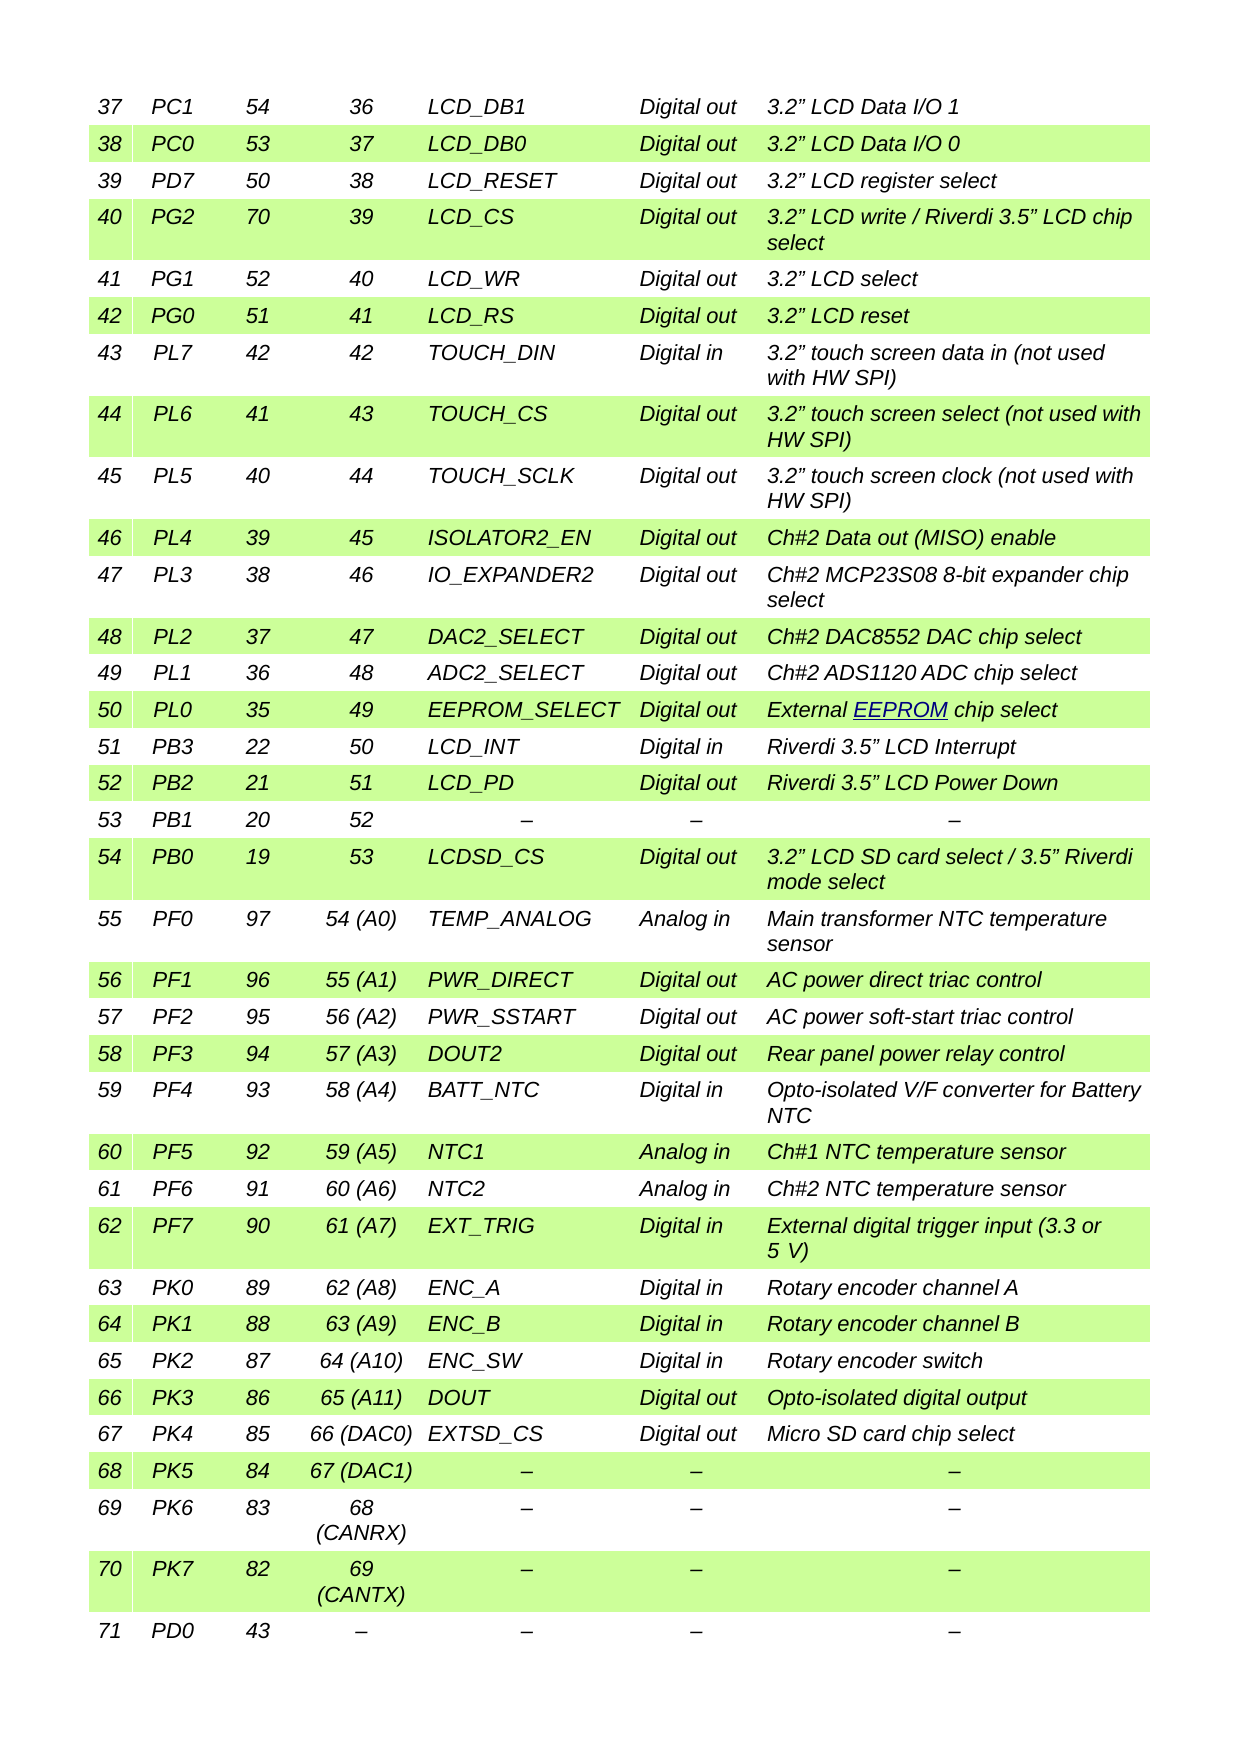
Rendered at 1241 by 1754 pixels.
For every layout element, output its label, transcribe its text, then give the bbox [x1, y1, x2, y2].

table_cell Riverdi 3.5” LCD Interrupt [761, 728, 1150, 764]
table_cell 3.2” touch screen clock (not used with HW SPI) [761, 458, 1150, 519]
table_cell 66 (DAC0) [303, 1415, 422, 1452]
table_cell PL0 [133, 691, 215, 728]
table_cell PB0 [133, 838, 215, 900]
table_cell LCD_DB0 [422, 125, 634, 162]
table_cell Digital out [634, 162, 761, 198]
table_cell 55 (A1) [303, 962, 422, 998]
table_cell Ch#2 MCP23S08 8-bit expander chip select [761, 556, 1150, 618]
table_cell PK5 [133, 1452, 215, 1489]
table_cell 46 [303, 556, 422, 618]
table_cell – [634, 1551, 761, 1612]
table_cell 48 [89, 618, 132, 654]
table_cell – [634, 1489, 761, 1551]
table_cell 44 [303, 458, 422, 519]
table_cell 37 [303, 125, 422, 162]
table_cell DOUT [422, 1379, 634, 1415]
table_cell 3.2” LCD Data I/O 1 [761, 89, 1150, 125]
table_cell PL2 [133, 618, 215, 654]
table_cell PF6 [133, 1170, 215, 1207]
table_cell PF3 [133, 1035, 215, 1072]
table_cell PK3 [133, 1379, 215, 1415]
table_cell 40 [215, 458, 303, 519]
table_cell 71 [89, 1613, 132, 1649]
table_cell 38 [215, 556, 303, 618]
table_cell Digital out [634, 89, 761, 125]
table_cell 67 [89, 1415, 132, 1452]
table_cell 86 [215, 1379, 303, 1415]
table_cell NTC2 [422, 1170, 634, 1207]
table_cell 54 [215, 89, 303, 125]
table_cell 62 [89, 1207, 132, 1269]
table_cell 50 [89, 691, 132, 728]
table_cell PD7 [133, 162, 215, 198]
table_cell 51 [89, 728, 132, 764]
table_cell – [422, 1551, 634, 1612]
table_cell – [422, 1489, 634, 1551]
table_cell 41 [215, 396, 303, 457]
table_cell DAC2_SELECT [422, 618, 634, 654]
table_cell Digital out [634, 199, 761, 260]
table_cell Digital in [634, 1207, 761, 1269]
table_cell 45 [303, 519, 422, 556]
table_cell Analog in [634, 1134, 761, 1170]
table_cell Digital out [634, 655, 761, 691]
table_cell 60 (A6) [303, 1170, 422, 1207]
table_cell – [303, 1613, 422, 1649]
table_cell PWR_DIRECT [422, 962, 634, 998]
table_cell 41 [303, 297, 422, 334]
table_cell Digital out [634, 765, 761, 801]
table_cell 39 [89, 162, 132, 198]
table_cell PF5 [133, 1134, 215, 1170]
table_cell 82 [215, 1551, 303, 1612]
table_cell 35 [215, 691, 303, 728]
table_cell 93 [215, 1072, 303, 1133]
table_cell 53 [215, 125, 303, 162]
table_cell 3.2” touch screen select (not used with HW SPI) [761, 396, 1150, 457]
table_cell 64 (A10) [303, 1342, 422, 1379]
table_cell 43 [303, 396, 422, 457]
table_cell 61 [89, 1170, 132, 1207]
table_cell IO_EXPANDER2 [422, 556, 634, 618]
table_cell 47 [89, 556, 132, 618]
table_cell PF1 [133, 962, 215, 998]
table_cell PF7 [133, 1207, 215, 1269]
table_cell – [634, 1452, 761, 1489]
table_cell PL1 [133, 655, 215, 691]
table_cell Digital in [634, 1269, 761, 1305]
table_cell 3.2” LCD reset [761, 297, 1150, 334]
table_cell PF0 [133, 900, 215, 962]
table_cell 83 [215, 1489, 303, 1551]
table_cell PG1 [133, 260, 215, 297]
table_cell PL7 [133, 334, 215, 396]
table_cell PWR_SSTART [422, 998, 634, 1035]
table_cell 51 [215, 297, 303, 334]
table_cell 56 (A2) [303, 998, 422, 1035]
table_cell Rotary encoder channel A [761, 1269, 1150, 1305]
table_cell LCD_INT [422, 728, 634, 764]
table_cell 53 [303, 838, 422, 900]
table_cell 97 [215, 900, 303, 962]
table_cell BATT_NTC [422, 1072, 634, 1133]
table_cell 43 [89, 334, 132, 396]
table_cell TOUCH_DIN [422, 334, 634, 396]
table_cell 52 [89, 765, 132, 801]
table_cell Ch#2 DAC8552 DAC chip select [761, 618, 1150, 654]
table_cell 91 [215, 1170, 303, 1207]
table_cell Rear panel power relay control [761, 1035, 1150, 1072]
table_cell 58 [89, 1035, 132, 1072]
table_cell – [761, 1489, 1150, 1551]
table_cell – [422, 1452, 634, 1489]
table_cell 70 [89, 1551, 132, 1612]
table_cell 67 (DAC1) [303, 1452, 422, 1489]
table_cell 44 [89, 396, 132, 457]
table_cell Rotary encoder channel B [761, 1305, 1150, 1342]
table_cell 54 [89, 838, 132, 900]
table_cell External EEPROM chip select [761, 691, 1150, 728]
table_cell LCD_PD [422, 765, 634, 801]
table_cell Digital out [634, 1379, 761, 1415]
table_cell Ch#2 ADS1120 ADC chip select [761, 655, 1150, 691]
table_cell PL5 [133, 458, 215, 519]
table_cell 59 [89, 1072, 132, 1133]
table_cell Main transformer NTC temperature sensor [761, 900, 1150, 962]
table_cell 62 (A8) [303, 1269, 422, 1305]
table_cell PK0 [133, 1269, 215, 1305]
table_cell TOUCH_CS [422, 396, 634, 457]
table_cell Digital out [634, 1415, 761, 1452]
table_cell TEMP_ANALOG [422, 900, 634, 962]
table_cell 3.2” LCD select [761, 260, 1150, 297]
table_cell 19 [215, 838, 303, 900]
table_cell PK4 [133, 1415, 215, 1452]
table_cell 54 (A0) [303, 900, 422, 962]
table_cell 20 [215, 801, 303, 838]
table_cell ENC_B [422, 1305, 634, 1342]
table_cell Analog in [634, 900, 761, 962]
table_cell 43 [215, 1613, 303, 1649]
table_cell Digital out [634, 458, 761, 519]
table_cell 37 [215, 618, 303, 654]
table_cell 52 [303, 801, 422, 838]
table_cell PC1 [133, 89, 215, 125]
table_cell 95 [215, 998, 303, 1035]
table_cell 53 [89, 801, 132, 838]
table_cell 57 (A3) [303, 1035, 422, 1072]
table_cell LCD_RS [422, 297, 634, 334]
table_cell LCD_RESET [422, 162, 634, 198]
table_cell LCD_WR [422, 260, 634, 297]
table_cell 90 [215, 1207, 303, 1269]
table_cell – [761, 1452, 1150, 1489]
table_cell 3.2” LCD SD card select / 3.5” Riverdi mode select [761, 838, 1150, 900]
table_cell 47 [303, 618, 422, 654]
table_cell Analog in [634, 1170, 761, 1207]
table_cell External digital trigger input (3.3 or 5 V) [761, 1207, 1150, 1269]
table_cell 89 [215, 1269, 303, 1305]
table_cell – [761, 801, 1150, 838]
table_cell 63 [89, 1269, 132, 1305]
table_cell 42 [215, 334, 303, 396]
table_cell Ch#2 NTC temperature sensor [761, 1170, 1150, 1207]
table_cell Digital in [634, 334, 761, 396]
table_cell 66 [89, 1379, 132, 1415]
table_cell PL6 [133, 396, 215, 457]
table_cell Digital out [634, 691, 761, 728]
table_cell – [634, 1613, 761, 1649]
table_cell Digital out [634, 396, 761, 457]
table_cell Digital in [634, 1305, 761, 1342]
table_cell 36 [303, 89, 422, 125]
table_cell 69 (CANTX) [303, 1551, 422, 1612]
table_cell LCD_DB1 [422, 89, 634, 125]
table_cell 42 [303, 334, 422, 396]
table_cell 55 [89, 900, 132, 962]
table_cell 61 (A7) [303, 1207, 422, 1269]
table_cell ADC2_SELECT [422, 655, 634, 691]
table_cell Opto-isolated digital output [761, 1379, 1150, 1415]
table_cell PL3 [133, 556, 215, 618]
table_cell 88 [215, 1305, 303, 1342]
table_cell 85 [215, 1415, 303, 1452]
table_cell Digital out [634, 125, 761, 162]
table_cell ISOLATOR2_EN [422, 519, 634, 556]
table_cell – [634, 801, 761, 838]
table_cell PB1 [133, 801, 215, 838]
table_cell 94 [215, 1035, 303, 1072]
table_cell 51 [303, 765, 422, 801]
table_cell Digital out [634, 962, 761, 998]
table_cell 56 [89, 962, 132, 998]
table_cell 38 [89, 125, 132, 162]
table_cell Digital out [634, 519, 761, 556]
table_cell ENC_SW [422, 1342, 634, 1379]
table_cell Digital in [634, 728, 761, 764]
table_cell 49 [303, 691, 422, 728]
table_cell EEPROM_SELECT [422, 691, 634, 728]
table_cell ENC_A [422, 1269, 634, 1305]
table_cell DOUT2 [422, 1035, 634, 1072]
table_cell EXT_TRIG [422, 1207, 634, 1269]
table_cell 50 [215, 162, 303, 198]
table_cell 52 [215, 260, 303, 297]
table_cell 42 [89, 297, 132, 334]
table_cell 39 [215, 519, 303, 556]
table_cell 58 (A4) [303, 1072, 422, 1133]
table_cell 41 [89, 260, 132, 297]
table_cell 38 [303, 162, 422, 198]
table_cell PG0 [133, 297, 215, 334]
table_cell PK2 [133, 1342, 215, 1379]
table_cell 3.2” LCD register select [761, 162, 1150, 198]
table_cell Digital out [634, 556, 761, 618]
table_cell – [761, 1551, 1150, 1612]
table_cell Digital out [634, 260, 761, 297]
table_cell Rotary encoder switch [761, 1342, 1150, 1379]
table_cell 60 [89, 1134, 132, 1170]
table_cell 37 [89, 89, 132, 125]
table_cell Digital out [634, 838, 761, 900]
table_cell Digital out [634, 618, 761, 654]
table_cell Digital out [634, 998, 761, 1035]
table_cell NTC1 [422, 1134, 634, 1170]
table_cell Digital in [634, 1072, 761, 1133]
table_cell Opto-isolated V/F converter for Battery NTC [761, 1072, 1150, 1133]
table_cell 57 [89, 998, 132, 1035]
table_cell Ch#1 NTC temperature sensor [761, 1134, 1150, 1170]
table_cell 50 [303, 728, 422, 764]
table_cell 68 [89, 1452, 132, 1489]
table_cell 21 [215, 765, 303, 801]
table_cell 3.2” LCD write / Riverdi 3.5” LCD chip select [761, 199, 1150, 260]
table_cell 69 [89, 1489, 132, 1551]
table_cell – [761, 1613, 1150, 1649]
table_cell 40 [89, 199, 132, 260]
table_cell 70 [215, 199, 303, 260]
table_cell 96 [215, 962, 303, 998]
table_cell PK1 [133, 1305, 215, 1342]
table_cell 65 [89, 1342, 132, 1379]
table_cell LCD_CS [422, 199, 634, 260]
table_cell AC power soft-start triac control [761, 998, 1150, 1035]
table_cell 46 [89, 519, 132, 556]
table_cell AC power direct triac control [761, 962, 1150, 998]
table_cell PK6 [133, 1489, 215, 1551]
table_cell 3.2” LCD Data I/O 0 [761, 125, 1150, 162]
table_cell PB2 [133, 765, 215, 801]
table_cell EXTSD_CS [422, 1415, 634, 1452]
table_cell TOUCH_SCLK [422, 458, 634, 519]
table_cell PF2 [133, 998, 215, 1035]
table_cell 45 [89, 458, 132, 519]
table_cell Digital in [634, 1342, 761, 1379]
table_cell 48 [303, 655, 422, 691]
table_cell PC0 [133, 125, 215, 162]
table_cell 92 [215, 1134, 303, 1170]
table_cell 3.2” touch screen data in (not used with HW SPI) [761, 334, 1150, 396]
table_cell 87 [215, 1342, 303, 1379]
table_cell 49 [89, 655, 132, 691]
table_cell 65 (A11) [303, 1379, 422, 1415]
table_cell Micro SD card chip select [761, 1415, 1150, 1452]
table_cell 39 [303, 199, 422, 260]
table_cell – [422, 1613, 634, 1649]
table_cell Riverdi 3.5” LCD Power Down [761, 765, 1150, 801]
table_cell Digital out [634, 1035, 761, 1072]
table_cell PD0 [133, 1613, 215, 1649]
table_cell 22 [215, 728, 303, 764]
table_cell PL4 [133, 519, 215, 556]
table_cell 64 [89, 1305, 132, 1342]
table_cell 36 [215, 655, 303, 691]
table_cell 68 (CANRX) [303, 1489, 422, 1551]
table_cell Ch#2 Data out (MISO) enable [761, 519, 1150, 556]
table_cell PK7 [133, 1551, 215, 1612]
table_cell PB3 [133, 728, 215, 764]
table_cell Digital out [634, 297, 761, 334]
table_cell – [422, 801, 634, 838]
table_cell 63 (A9) [303, 1305, 422, 1342]
table_cell 84 [215, 1452, 303, 1489]
table_cell LCDSD_CS [422, 838, 634, 900]
table_cell 40 [303, 260, 422, 297]
table_cell PG2 [133, 199, 215, 260]
table_cell PF4 [133, 1072, 215, 1133]
